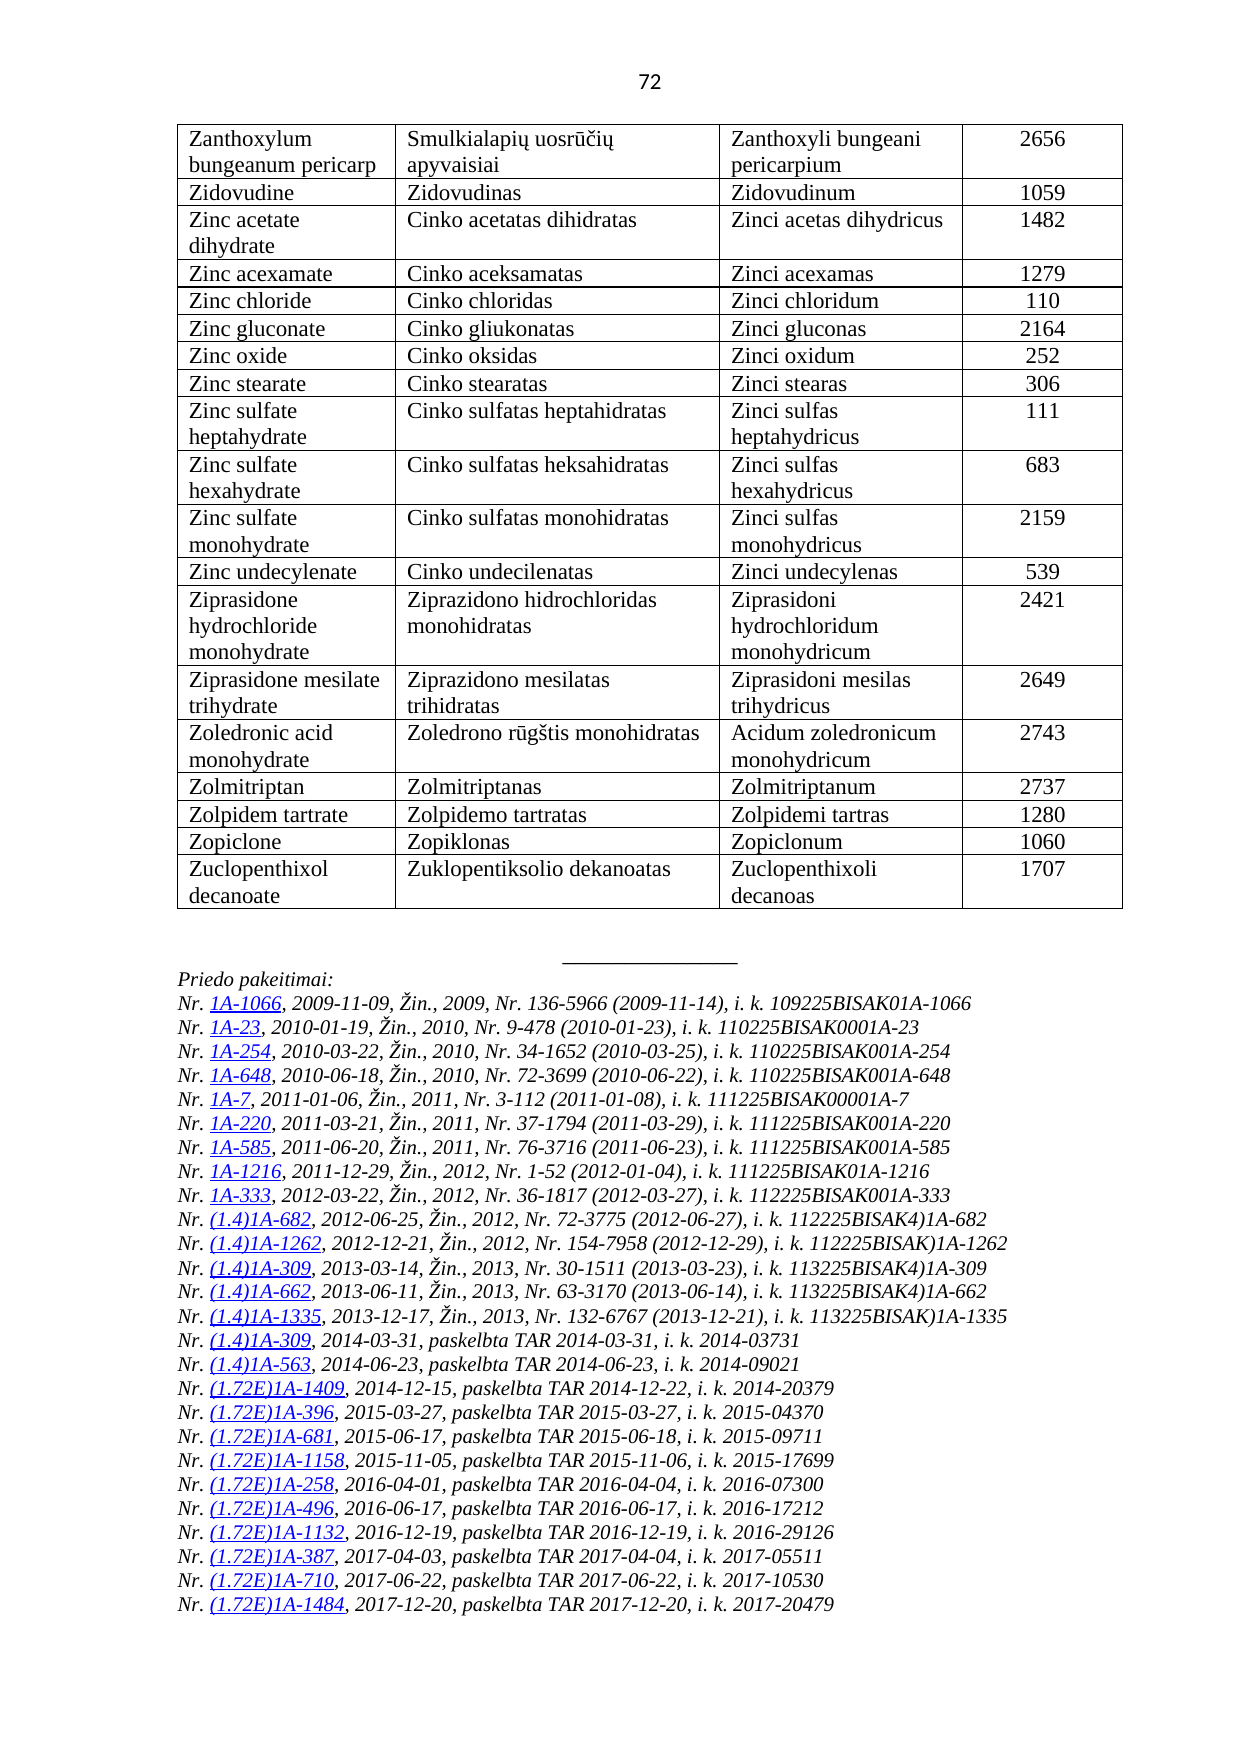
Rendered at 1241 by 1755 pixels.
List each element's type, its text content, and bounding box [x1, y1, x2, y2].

text Nr. 1A-1216, 2011-12-29, Žin., 2012, Nr. 1-52 (2012-01-04), i. k. 111225BISAK01A-1216 [177, 1159, 1122, 1183]
text Nr. (1.4)1A-1262, 2012-12-21, Žin., 2012, Nr. 154-7958 (2012-12-29), i. k. 112225BISAK)1A-1262 [177, 1231, 1122, 1255]
table_cell Cinko stearatas [396, 370, 719, 396]
table_cell Zoledrono rūgštis monohidratas [396, 720, 719, 772]
table_cell 2649 [963, 666, 1122, 718]
text Nr. (1.72E)1A-1132, 2016-12-19, paskelbta TAR 2016-12-19, i. k. 2016-29126 [177, 1520, 1122, 1544]
text Nr. (1.72E)1A-710, 2017-06-22, paskelbta TAR 2017-06-22, i. k. 2017-10530 [177, 1568, 1122, 1592]
table_cell Ziprasidone mesilate trihydrate [178, 666, 395, 718]
table_cell Zinci sulfas monohydricus [720, 505, 962, 557]
table_cell Cinko undecilenatas [396, 558, 719, 584]
table_cell 111 [963, 397, 1122, 450]
text ______________ [177, 938, 1122, 967]
table_cell Zinc sulfate heptahydrate [178, 397, 395, 450]
table_cell Zinci gluconas [720, 315, 962, 341]
text Nr. (1.4)1A-563, 2014-06-23, paskelbta TAR 2014-06-23, i. k. 2014-09021 [177, 1352, 1122, 1376]
text Nr. (1.72E)1A-1158, 2015-11-05, paskelbta TAR 2015-11-06, i. k. 2015-17699 [177, 1448, 1122, 1472]
table_cell Zanthoxyli bungeani pericarpium [720, 125, 962, 178]
table_cell Cinko aceksamatas [396, 260, 719, 286]
table_cell Zolpidemi tartras [720, 801, 962, 827]
table_cell 1280 [963, 801, 1122, 827]
text Nr. (1.4)1A-682, 2012-06-25, Žin., 2012, Nr. 72-3775 (2012-06-27), i. k. 112225BISAK4)1A-682 [177, 1207, 1122, 1231]
table_cell Zinc gluconate [178, 315, 395, 341]
table_cell Cinko sulfatas heptahidratas [396, 397, 719, 450]
text Priedo pakeitimai: [177, 967, 1122, 991]
table_cell 1060 [963, 828, 1122, 854]
table_cell 1059 [963, 179, 1122, 205]
table_cell Zinci oxidum [720, 342, 962, 368]
text Nr. (1.72E)1A-1409, 2014-12-15, paskelbta TAR 2014-12-22, i. k. 2014-20379 [177, 1376, 1122, 1400]
text Nr. (1.72E)1A-681, 2015-06-17, paskelbta TAR 2015-06-18, i. k. 2015-09711 [177, 1424, 1122, 1448]
table_cell Zinci undecylenas [720, 558, 962, 584]
text Nr. 1A-333, 2012-03-22, Žin., 2012, Nr. 36-1817 (2012-03-27), i. k. 112225BISAK001A-333 [177, 1183, 1122, 1207]
text Nr. (1.72E)1A-496, 2016-06-17, paskelbta TAR 2016-06-17, i. k. 2016-17212 [177, 1496, 1122, 1520]
table_cell Ziprazidono hidrochloridas monohidratas [396, 586, 719, 665]
text Nr. (1.72E)1A-387, 2017-04-03, paskelbta TAR 2017-04-04, i. k. 2017-05511 [177, 1544, 1122, 1568]
table_cell Cinko gliukonatas [396, 315, 719, 341]
table_cell Zuclopenthixol decanoate [178, 855, 395, 908]
table_cell 2743 [963, 720, 1122, 772]
text Nr. 1A-1066, 2009-11-09, Žin., 2009, Nr. 136-5966 (2009-11-14), i. k. 109225BISAK01A-1066 [177, 991, 1122, 1015]
table_cell Smulkialapių uosrūčių apyvaisiai [396, 125, 719, 178]
table_cell Zolpidem tartrate [178, 801, 395, 827]
table_cell Ziprasidoni mesilas trihydricus [720, 666, 962, 718]
text Nr. 1A-254, 2010-03-22, Žin., 2010, Nr. 34-1652 (2010-03-25), i. k. 110225BISAK001A-254 [177, 1039, 1122, 1063]
table_cell Zidovudinum [720, 179, 962, 205]
text Nr. (1.4)1A-1335, 2013-12-17, Žin., 2013, Nr. 132-6767 (2013-12-21), i. k. 113225BISAK)1A-1335 [177, 1303, 1122, 1328]
table_cell 252 [963, 342, 1122, 368]
text Nr. 1A-7, 2011-01-06, Žin., 2011, Nr. 3-112 (2011-01-08), i. k. 111225BISAK00001A-7 [177, 1087, 1122, 1111]
table_cell 1707 [963, 855, 1122, 908]
table_cell Cinko sulfatas heksahidratas [396, 451, 719, 503]
table_cell Zopiclone [178, 828, 395, 854]
table_cell Zinc acexamate [178, 260, 395, 286]
table_cell Cinko sulfatas monohidratas [396, 505, 719, 557]
table_cell Zinc oxide [178, 342, 395, 368]
text Nr. 1A-648, 2010-06-18, Žin., 2010, Nr. 72-3699 (2010-06-22), i. k. 110225BISAK001A-648 [177, 1063, 1122, 1087]
table_cell 2159 [963, 505, 1122, 557]
table_cell Zinci sulfas heptahydricus [720, 397, 962, 450]
table_cell Zinc chloride [178, 288, 395, 314]
table_cell Zidovudine [178, 179, 395, 205]
text Nr. 1A-23, 2010-01-19, Žin., 2010, Nr. 9-478 (2010-01-23), i. k. 110225BISAK0001A-23 [177, 1015, 1122, 1039]
table_cell Zolmitriptan [178, 773, 395, 799]
table_cell 2164 [963, 315, 1122, 341]
table_cell Cinko chloridas [396, 288, 719, 314]
table_cell 2421 [963, 586, 1122, 665]
table_cell Zinci acexamas [720, 260, 962, 286]
table_cell Zuklopentiksolio dekanoatas [396, 855, 719, 908]
text Nr. 1A-220, 2011-03-21, Žin., 2011, Nr. 37-1794 (2011-03-29), i. k. 111225BISAK001A-220 [177, 1111, 1122, 1135]
text Nr. 1A-585, 2011-06-20, Žin., 2011, Nr. 76-3716 (2011-06-23), i. k. 111225BISAK001A-585 [177, 1135, 1122, 1159]
table_cell 539 [963, 558, 1122, 584]
table_cell Ziprazidono mesilatas trihidratas [396, 666, 719, 718]
table_cell 110 [963, 288, 1122, 314]
table_cell 2656 [963, 125, 1122, 178]
table_cell Zidovudinas [396, 179, 719, 205]
text Nr. (1.4)1A-309, 2014-03-31, paskelbta TAR 2014-03-31, i. k. 2014-03731 [177, 1328, 1122, 1352]
table_cell 306 [963, 370, 1122, 396]
text Nr. (1.4)1A-309, 2013-03-14, Žin., 2013, Nr. 30-1511 (2013-03-23), i. k. 113225BISAK4)1A-309 [177, 1255, 1122, 1279]
table_cell 683 [963, 451, 1122, 503]
table_cell Zanthoxylum bungeanum pericarp [178, 125, 395, 178]
table_cell Zoledronic acid monohydrate [178, 720, 395, 772]
table_cell Zinc acetate dihydrate [178, 206, 395, 259]
table_cell Zinc sulfate monohydrate [178, 505, 395, 557]
text Nr. (1.72E)1A-258, 2016-04-01, paskelbta TAR 2016-04-04, i. k. 2016-07300 [177, 1472, 1122, 1496]
table_cell Cinko acetatas dihidratas [396, 206, 719, 259]
table_cell Ziprasidoni hydrochloridum monohydricum [720, 586, 962, 665]
table_cell Zolmitriptanum [720, 773, 962, 799]
table_cell Ziprasidone hydrochloride monohydrate [178, 586, 395, 665]
text Nr. (1.4)1A-662, 2013-06-11, Žin., 2013, Nr. 63-3170 (2013-06-14), i. k. 113225BISAK4)1A-662 [177, 1279, 1122, 1303]
table_cell Zinc stearate [178, 370, 395, 396]
table_cell Zinci acetas dihydricus [720, 206, 962, 259]
table_cell Zinci stearas [720, 370, 962, 396]
table_cell 2737 [963, 773, 1122, 799]
table_cell Zopiclonum [720, 828, 962, 854]
table_cell Acidum zoledronicum monohydricum [720, 720, 962, 772]
table_cell Zopiklonas [396, 828, 719, 854]
table_cell Zinci sulfas hexahydricus [720, 451, 962, 503]
text Nr. (1.72E)1A-396, 2015-03-27, paskelbta TAR 2015-03-27, i. k. 2015-04370 [177, 1400, 1122, 1424]
table_cell Zuclopenthixoli decanoas [720, 855, 962, 908]
text Nr. (1.72E)1A-1484, 2017-12-20, paskelbta TAR 2017-12-20, i. k. 2017-20479 [177, 1592, 1122, 1616]
table_cell Cinko oksidas [396, 342, 719, 368]
table_cell Zolpidemo tartratas [396, 801, 719, 827]
table_cell 1279 [963, 260, 1122, 286]
table_cell Zolmitriptanas [396, 773, 719, 799]
table_cell 1482 [963, 206, 1122, 259]
table_cell Zinc sulfate hexahydrate [178, 451, 395, 503]
table_cell Zinc undecylenate [178, 558, 395, 584]
table_cell Zinci chloridum [720, 288, 962, 314]
